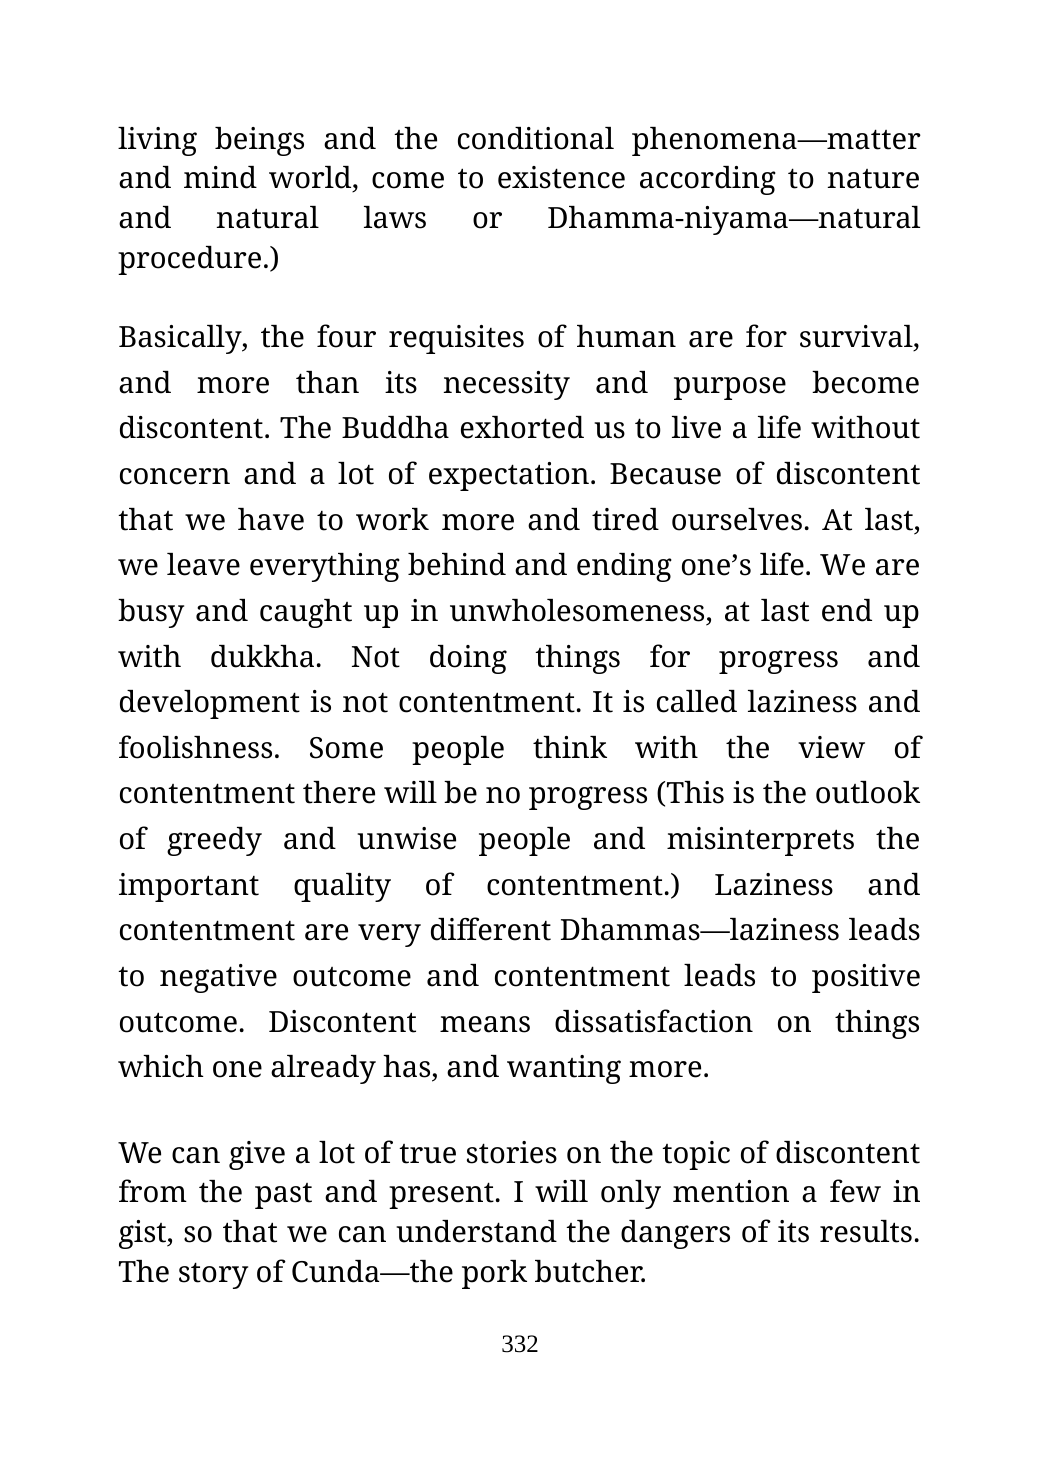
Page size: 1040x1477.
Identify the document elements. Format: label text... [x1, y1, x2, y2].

text We can give a lot of true stories on the topic of discontent from the past and present. I will only mention a few in gist, so that we can understand the dangers of its results. The story of Cunda—the pork butcher. [118, 1132, 922, 1291]
text living beings and the conditional phenomena—matter and mind world, come to existence according to nature and natural laws or Dhamma-niyama—natural procedure.) [118, 118, 922, 277]
text Basically, the four requisites of human are for survival, and more than its necessity and purpose become discontent. The Buddha exhorted us to live a life without concern and a lot of expectation. Because of discontent that we have to work more and tired ourselves. At last, we leave everything behind and ending one’s life. We are busy and caught up in unwholesomeness, at last end up with dukkha. Not doing things for progress and development is not contentment. It is called laziness and foolishness. Some people think with the view of contentment there will be no progress (This is the outlook of greedy and unwise people and misinterprets the important quality of contentment.) Laziness and contentment are very different Dhammas—laziness leads to negative outcome and contentment leads to positive outcome. Discontent means dissatisfaction on things which one already has, and wanting more. [118, 317, 922, 1086]
